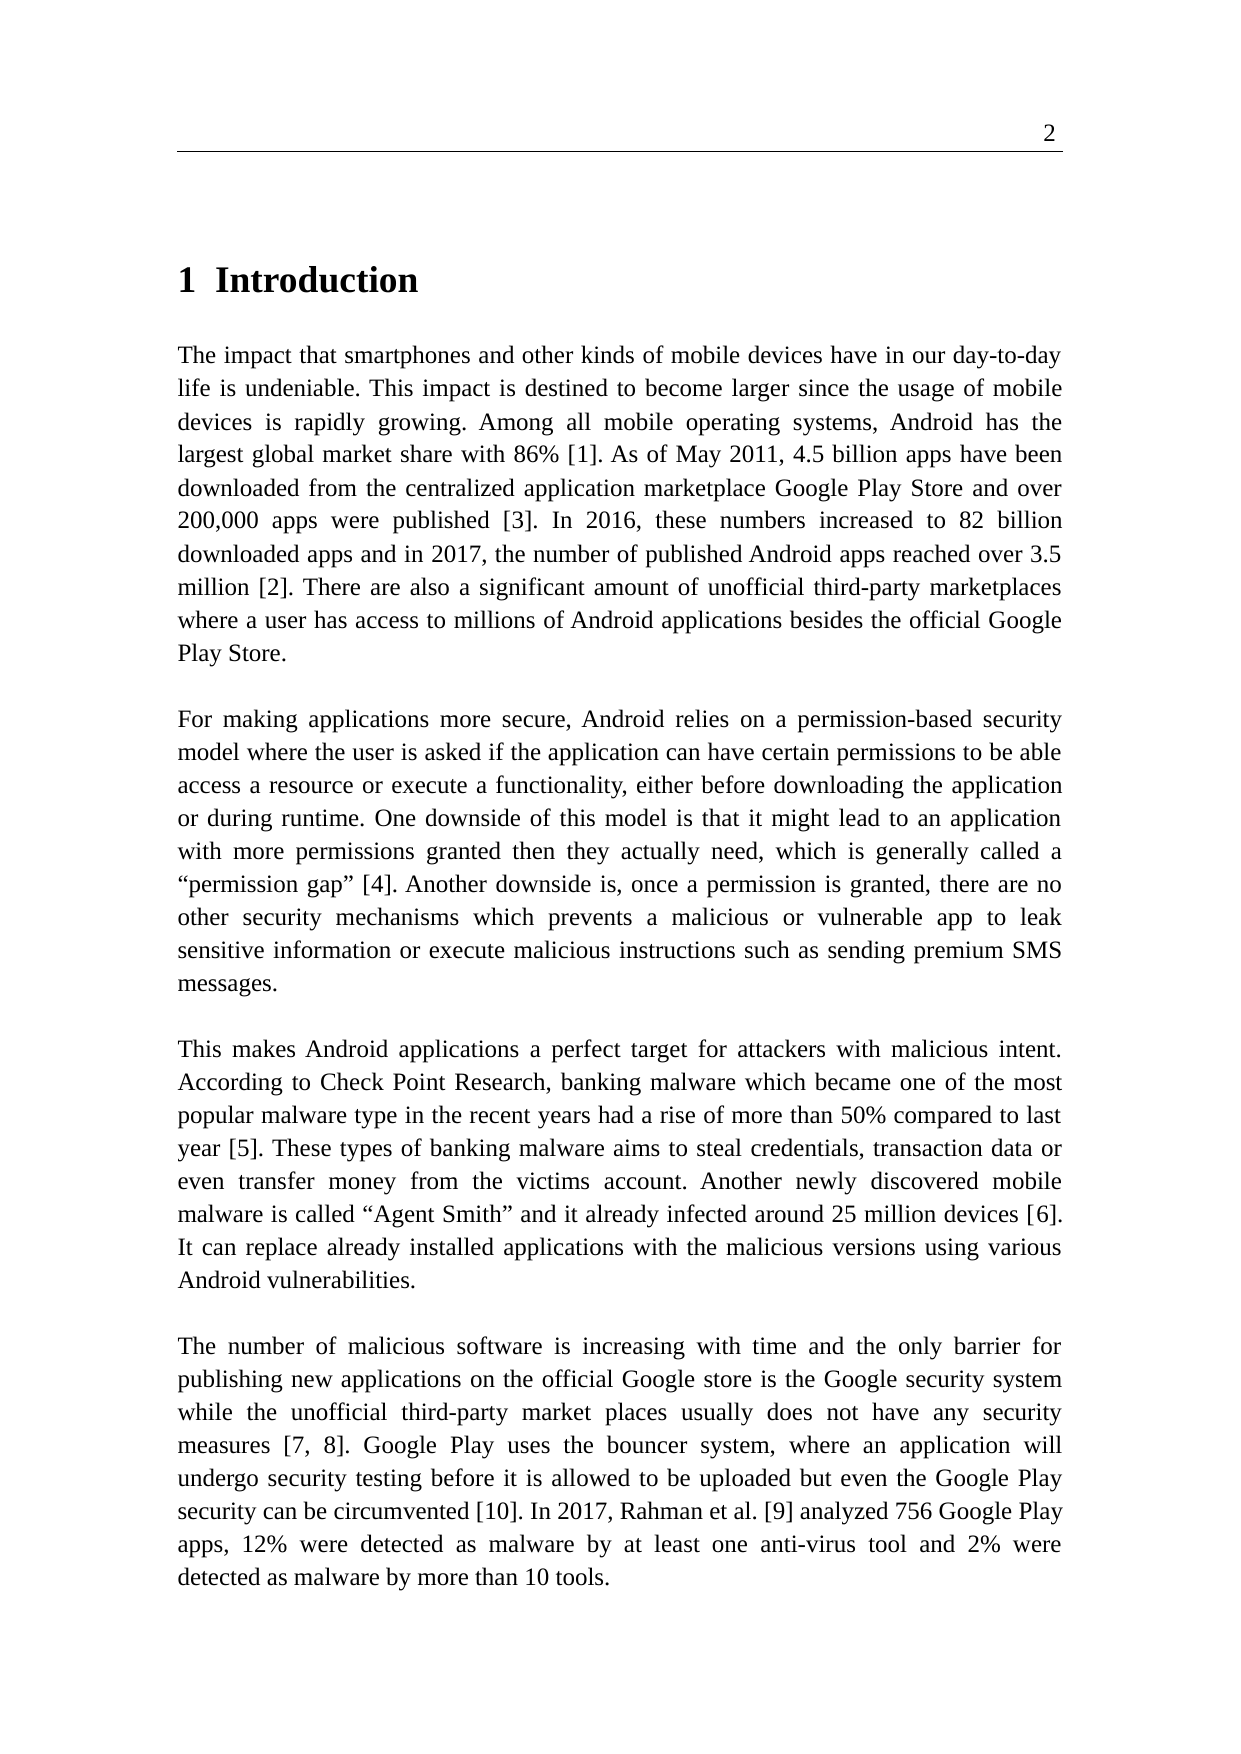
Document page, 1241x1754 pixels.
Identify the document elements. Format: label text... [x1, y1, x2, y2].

text For making applications more secure, Android relies on a permission-based security model where the user is asked if the application can have certain permissions to be able access a resource or execute a functionality, either before downloading the application or during runtime. One downside of this model is that it might lead to an application with more permissions granted then they actually need, which is generally called a “permission gap” [4]. Another downside is, once a permission is granted, there are no other security mechanisms which prevents a malicious or vulnerable app to leak sensitive information or execute malicious instructions such as sending premium SMS messages. [177, 704, 1063, 997]
text The impact that smartphones and other kinds of mobile devices have in our day-to-day life is undeniable. This impact is destined to become larger since the usage of mobile devices is rapidly growing. Among all mobile operating systems, Android has the largest global market share with 86% [1]. As of May 2011, 4.5 billion apps have been downloaded from the centralized application marketplace Google Play Store and over 200,000 apps were published [3]. In 2016, these numbers increased to 82 billion downloaded apps and in 2017, the number of published Android apps reached over 3.5 million [2]. There are also a significant amount of unofficial third-party marketplaces where a user has access to millions of Android applications besides the official Google Play Store. [177, 341, 1063, 666]
text The number of malicious software is increasing with time and the only barrier for publishing new applications on the official Google store is the Google security system while the unofficial third-party market places usually does not have any security measures [7, 8]. Google Play uses the bouncer system, where an application will undergo security testing before it is allowed to be uploaded but even the Google Play security can be circumvented [10]. In 2017, Rahman et al. [9] analyzed 756 Google Play apps, 12% were detected as malware by at least one anti-virus tool and 2% were detected as malware by more than 10 tools. [177, 1331, 1063, 1591]
text This makes Android applications a perfect target for attackers with malicious intent. According to Check Point Research, banking malware which became one of the most popular malware type in the recent years had a rise of more than 50% compared to last year [5]. These types of banking malware aims to steal credentials, transaction data or even transfer money from the victims account. Another newly discovered mobile malware is called “Agent Smith” and it already infected around 25 million devices [6]. It can replace already installed applications with the malicious versions using various Android vulnerabilities. [177, 1034, 1063, 1294]
text 1 Introduction [177, 258, 1063, 301]
